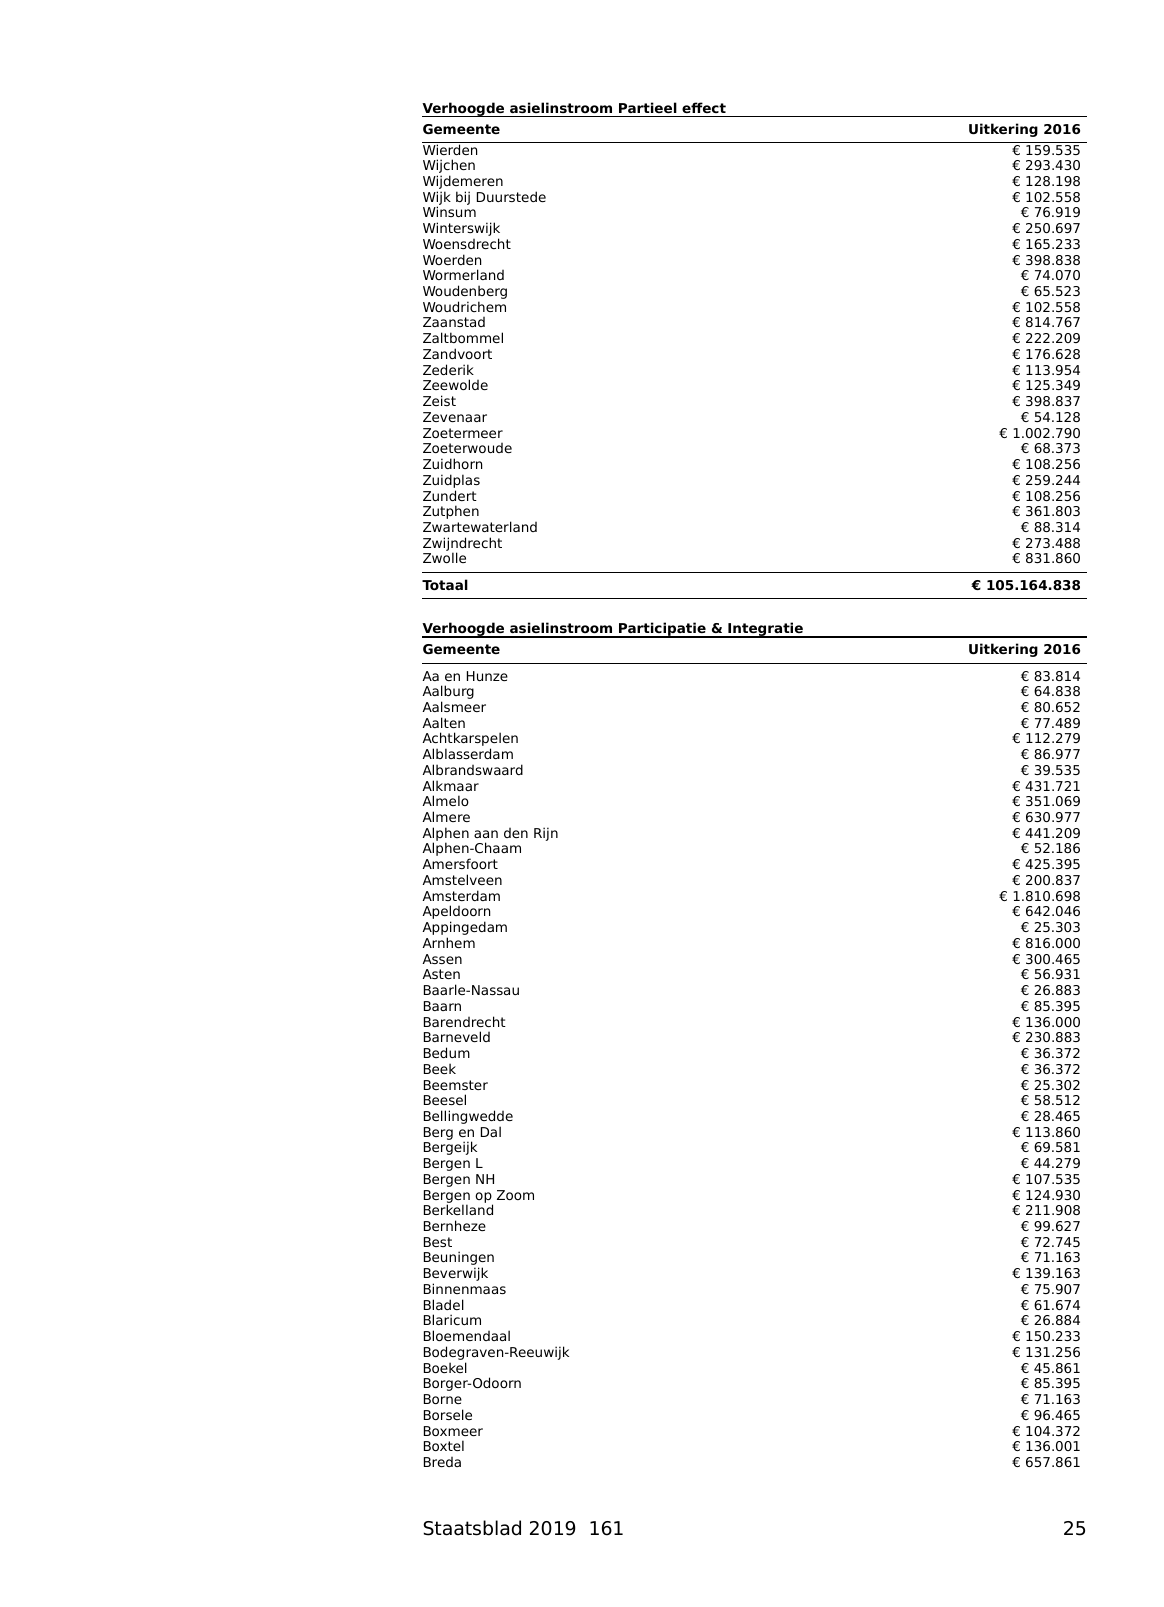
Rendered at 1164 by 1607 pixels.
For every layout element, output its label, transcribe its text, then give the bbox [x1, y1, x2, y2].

table_cell Bedum [422, 1046, 754, 1062]
table_cell € 26.883 [754, 983, 1087, 999]
table_cell € 105.164.838 [754, 573, 1087, 598]
table_cell Asten [422, 967, 754, 983]
table_cell Amsterdam [422, 889, 754, 904]
table_cell Bladel [422, 1298, 754, 1313]
table_cell Bergen op Zoom [422, 1188, 754, 1203]
table_cell Zutphen [422, 504, 754, 520]
table_cell Bernheze [422, 1219, 754, 1234]
table_cell Beesel [422, 1093, 754, 1109]
table_cell € 642.046 [754, 904, 1087, 920]
table_cell Amersfoort [422, 857, 754, 873]
table_cell € 441.209 [754, 826, 1087, 841]
table_cell € 124.930 [754, 1188, 1087, 1203]
table_cell Alkmaar [422, 779, 754, 794]
table_cell Zwijndrecht [422, 536, 754, 551]
table_cell € 211.908 [754, 1203, 1087, 1219]
table_cell € 54.128 [754, 410, 1087, 425]
table_cell Zundert [422, 488, 754, 504]
table_header Verhoogde asielinstroom Partieel effect [422, 100, 1087, 116]
table_cell € 351.069 [754, 794, 1087, 810]
table_cell Zoetermeer [422, 425, 754, 441]
table_cell € 293.430 [754, 158, 1087, 174]
table_cell Barendrecht [422, 1014, 754, 1030]
table_cell € 25.302 [754, 1077, 1087, 1093]
table_cell Bergeijk [422, 1140, 754, 1156]
table_cell € 69.581 [754, 1140, 1087, 1156]
table_cell Uitkering 2016 [754, 638, 1087, 663]
table_cell Zeewolde [422, 378, 754, 394]
table_cell € 36.372 [754, 1046, 1087, 1062]
table_cell € 71.163 [754, 1250, 1087, 1266]
table_cell € 107.535 [754, 1172, 1087, 1187]
table_cell Bellingwedde [422, 1109, 754, 1124]
table_cell Albrandswaard [422, 763, 754, 778]
table_cell € 85.395 [754, 1376, 1087, 1392]
table_cell € 68.373 [754, 441, 1087, 457]
table_cell Binnenmaas [422, 1282, 754, 1297]
table_cell € 76.919 [754, 205, 1087, 221]
table_cell Apeldoorn [422, 904, 754, 920]
table_cell € 75.907 [754, 1282, 1087, 1297]
table_cell € 230.883 [754, 1030, 1087, 1046]
table_cell € 259.244 [754, 473, 1087, 488]
table_cell € 52.186 [754, 841, 1087, 857]
table_cell € 398.838 [754, 253, 1087, 268]
table_cell € 28.465 [754, 1109, 1087, 1124]
table_cell € 65.523 [754, 284, 1087, 299]
table_cell Barneveld [422, 1030, 754, 1046]
table_cell Zwolle [422, 551, 754, 572]
table_cell € 1.002.790 [754, 425, 1087, 441]
table_cell Zeist [422, 394, 754, 410]
table_cell Winterswijk [422, 221, 754, 237]
table_cell Assen [422, 951, 754, 967]
table_cell Breda [422, 1455, 754, 1471]
table_cell € 176.628 [754, 347, 1087, 362]
table_cell Wormerland [422, 268, 754, 284]
table_cell € 77.489 [754, 716, 1087, 731]
table_cell € 657.861 [754, 1455, 1087, 1471]
table_cell € 99.627 [754, 1219, 1087, 1234]
table_cell Gemeente [422, 117, 754, 142]
table_cell € 64.838 [754, 684, 1087, 700]
table_cell Wierden [422, 143, 754, 158]
table_cell € 108.256 [754, 457, 1087, 473]
table_cell € 25.303 [754, 920, 1087, 936]
table_cell € 83.814 [754, 664, 1087, 684]
table_cell Best [422, 1235, 754, 1250]
table_cell Berkelland [422, 1203, 754, 1219]
table_cell € 816.000 [754, 936, 1087, 951]
table_cell € 72.745 [754, 1235, 1087, 1250]
table_cell Zaltbommel [422, 331, 754, 347]
table_cell € 113.954 [754, 363, 1087, 378]
table_cell Aalsmeer [422, 700, 754, 716]
table_cell Bergen L [422, 1156, 754, 1172]
table_cell Arnhem [422, 936, 754, 951]
table_cell € 431.721 [754, 779, 1087, 794]
table_cell Boxmeer [422, 1423, 754, 1439]
table_cell Beemster [422, 1077, 754, 1093]
table_cell Borger-Odoorn [422, 1376, 754, 1392]
table_cell Zuidhorn [422, 457, 754, 473]
table_cell € 102.558 [754, 190, 1087, 205]
table_cell € 61.674 [754, 1298, 1087, 1313]
table_cell Wijk bij Duurstede [422, 190, 754, 205]
table_cell € 165.233 [754, 237, 1087, 252]
table_cell € 361.803 [754, 504, 1087, 520]
table_cell Bergen NH [422, 1172, 754, 1187]
table_cell Baarn [422, 999, 754, 1014]
table_cell € 159.535 [754, 143, 1087, 158]
table_cell Beek [422, 1062, 754, 1077]
table_cell Woudenberg [422, 284, 754, 299]
table_cell € 150.233 [754, 1329, 1087, 1345]
table_cell € 831.860 [754, 551, 1087, 572]
table_cell Wijchen [422, 158, 754, 174]
table_cell Zaanstad [422, 315, 754, 331]
table_cell € 273.488 [754, 536, 1087, 551]
table_cell € 222.209 [754, 331, 1087, 347]
table_cell Woerden [422, 253, 754, 268]
table_cell € 36.372 [754, 1062, 1087, 1077]
table_cell Gemeente [422, 638, 754, 663]
table_cell € 71.163 [754, 1392, 1087, 1408]
table_cell € 45.861 [754, 1360, 1087, 1376]
table_cell € 26.884 [754, 1313, 1087, 1329]
table_cell € 112.279 [754, 731, 1087, 747]
table_cell € 200.837 [754, 873, 1087, 888]
table_cell Borsele [422, 1408, 754, 1423]
table_cell Boxtel [422, 1439, 754, 1455]
table_cell € 44.279 [754, 1156, 1087, 1172]
table_cell Zevenaar [422, 410, 754, 425]
table_cell € 113.860 [754, 1125, 1087, 1140]
table_cell Aalten [422, 716, 754, 731]
table_cell € 85.395 [754, 999, 1087, 1014]
table_cell Borne [422, 1392, 754, 1408]
table_cell Alphen aan den Rijn [422, 826, 754, 841]
table_cell € 74.070 [754, 268, 1087, 284]
table_cell € 630.977 [754, 810, 1087, 826]
table_cell Berg en Dal [422, 1125, 754, 1140]
table_cell Zuidplas [422, 473, 754, 488]
table_cell Uitkering 2016 [754, 117, 1087, 142]
table_cell Bodegraven-Reeuwijk [422, 1345, 754, 1360]
table_cell Woensdrecht [422, 237, 754, 252]
table_cell € 104.372 [754, 1423, 1087, 1439]
table_cell Aalburg [422, 684, 754, 700]
table_cell Appingedam [422, 920, 754, 936]
table_cell Zwartewaterland [422, 520, 754, 536]
table_cell Alphen-Chaam [422, 841, 754, 857]
table_cell Zoeterwoude [422, 441, 754, 457]
table_cell Boekel [422, 1360, 754, 1376]
table_cell € 250.697 [754, 221, 1087, 237]
table_cell € 398.837 [754, 394, 1087, 410]
table_cell Almere [422, 810, 754, 826]
table_cell Baarle-Nassau [422, 983, 754, 999]
table_cell € 425.395 [754, 857, 1087, 873]
table_cell € 108.256 [754, 488, 1087, 504]
table_cell Zederik [422, 363, 754, 378]
table_cell € 125.349 [754, 378, 1087, 394]
table_cell Totaal [422, 573, 754, 598]
table_cell € 128.198 [754, 174, 1087, 189]
table_cell € 1.810.698 [754, 889, 1087, 904]
table_cell Almelo [422, 794, 754, 810]
table_cell € 136.000 [754, 1014, 1087, 1030]
table_cell € 58.512 [754, 1093, 1087, 1109]
table_cell Beverwijk [422, 1266, 754, 1282]
table_cell € 88.314 [754, 520, 1087, 536]
table_cell Blaricum [422, 1313, 754, 1329]
table_cell Wijdemeren [422, 174, 754, 189]
table_cell € 56.931 [754, 967, 1087, 983]
table_cell € 102.558 [754, 300, 1087, 315]
table_cell € 80.652 [754, 700, 1087, 716]
table_cell Zandvoort [422, 347, 754, 362]
table_cell € 136.001 [754, 1439, 1087, 1455]
table_cell € 300.465 [754, 951, 1087, 967]
table_cell Alblasserdam [422, 747, 754, 763]
table_cell Bloemendaal [422, 1329, 754, 1345]
table_cell Amstelveen [422, 873, 754, 888]
table_cell € 131.256 [754, 1345, 1087, 1360]
table_cell € 86.977 [754, 747, 1087, 763]
table_cell Achtkarspelen [422, 731, 754, 747]
table_cell € 39.535 [754, 763, 1087, 778]
table_cell Winsum [422, 205, 754, 221]
table_cell € 139.163 [754, 1266, 1087, 1282]
table_cell Beuningen [422, 1250, 754, 1266]
table_cell € 96.465 [754, 1408, 1087, 1423]
table_cell Aa en Hunze [422, 664, 754, 684]
table_cell € 814.767 [754, 315, 1087, 331]
table_header Verhoogde asielinstroom Participatie & Integratie [422, 621, 1087, 636]
table_cell Woudrichem [422, 300, 754, 315]
